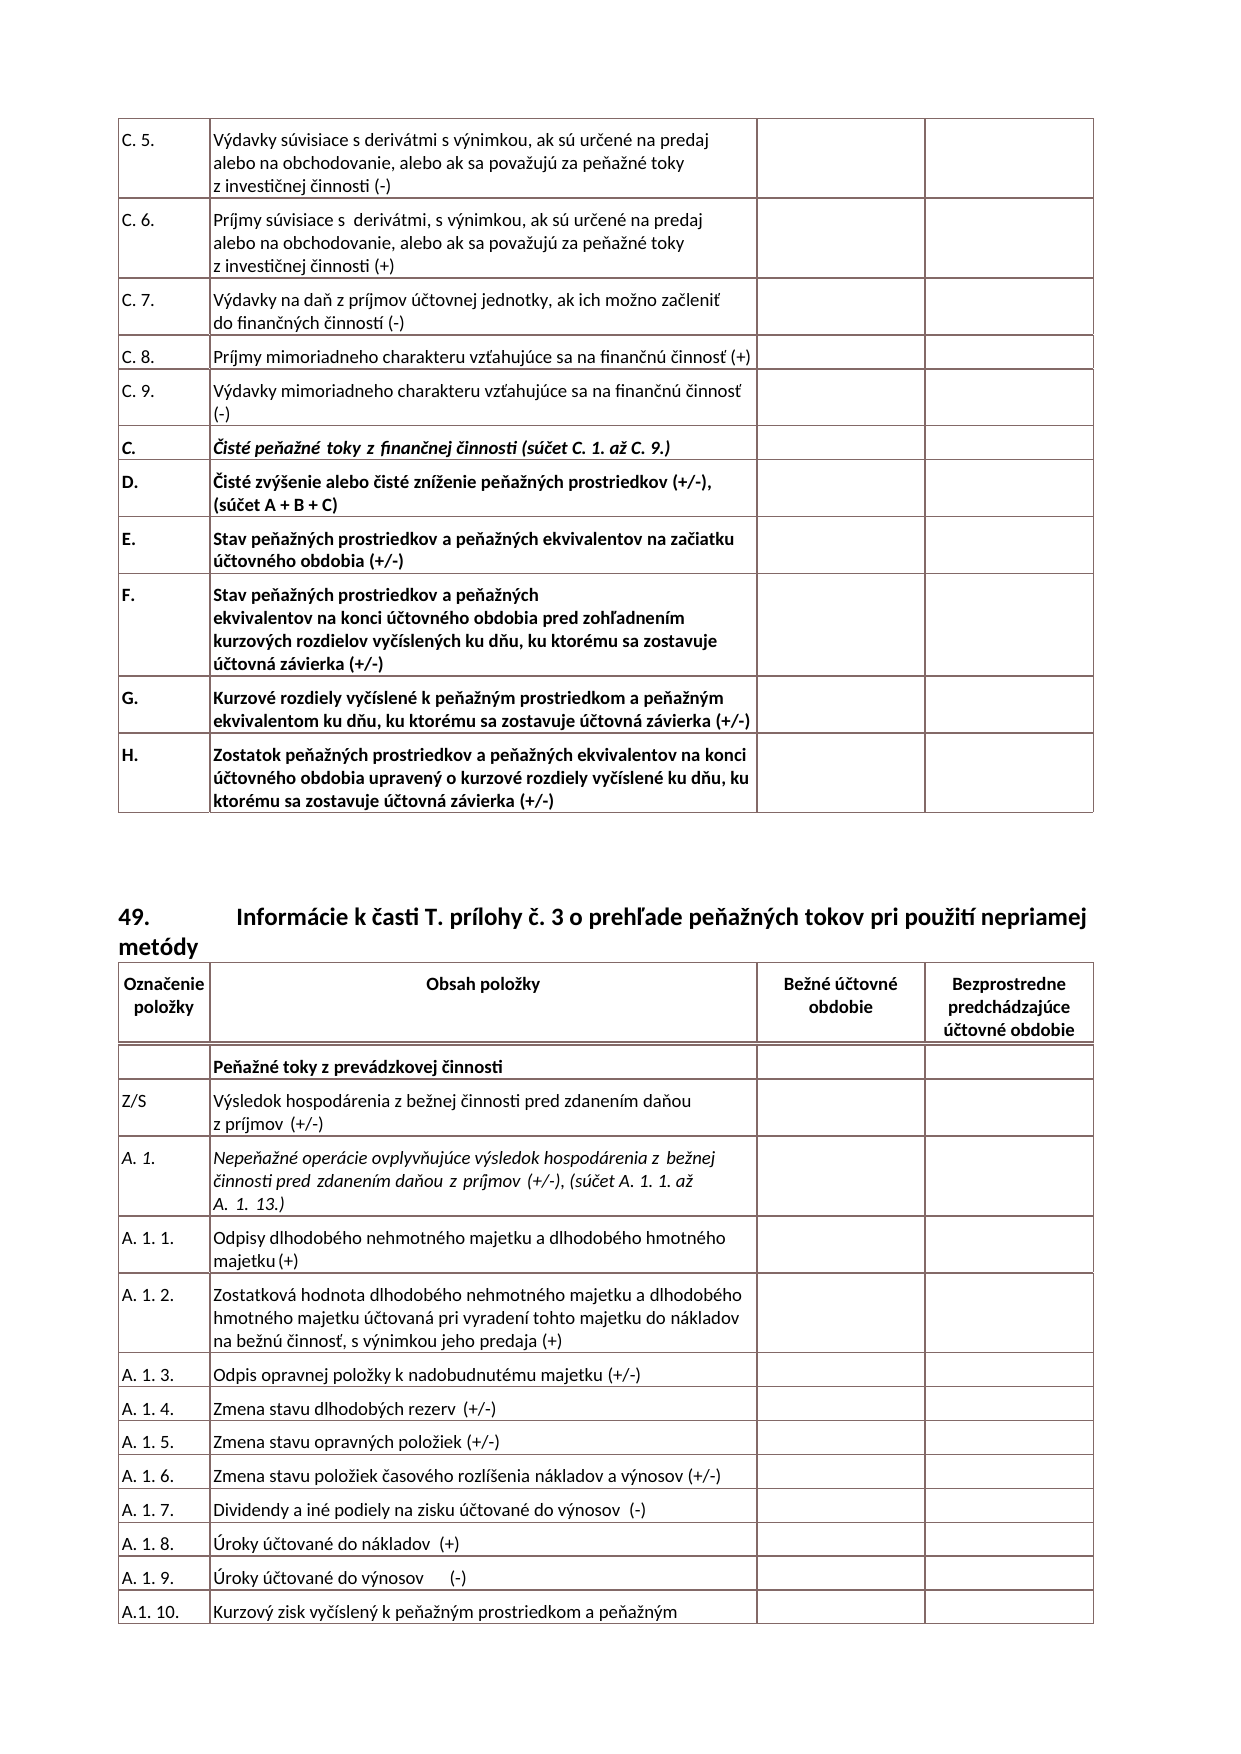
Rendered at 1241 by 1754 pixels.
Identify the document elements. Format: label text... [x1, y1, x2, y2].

table_cell Nepeňažné operácie ovplyvňujúce výsledok hospodárenia z bežnej činnosti pred zdanením daňou z príjmov (+/-), (súčet A. 1. 1. až A. 1. 13.) [211, 1137, 756, 1215]
table_cell A. 1. [119, 1137, 209, 1215]
table_cell A. 1. 3. [119, 1353, 209, 1386]
table_header Označenie položky [119, 963, 209, 1041]
table_cell [758, 370, 924, 425]
table_cell G. [119, 677, 209, 732]
table_cell [926, 1080, 1093, 1135]
table_cell Úroky účtované do nákladov (+) [211, 1523, 756, 1555]
table_cell C. 8. [119, 336, 209, 368]
table_cell Zmena stavu položiek časového rozlíšenia nákladov a výnosov (+/-) [211, 1455, 756, 1488]
table_cell [926, 677, 1093, 732]
table_cell A.1. 10. [119, 1591, 209, 1623]
table_cell [758, 1046, 924, 1078]
table_cell A. 1. 1. [119, 1217, 209, 1272]
table_cell Výdavky mimoriadneho charakteru vzťahujúce sa na finančnú činnosť (-) [211, 370, 756, 425]
table_cell A. 1. 2. [119, 1274, 209, 1352]
table_cell Stav peňažných prostriedkov a peňažných ekvivalentov na konci účtovného obdobia pred zohľadnením kurzových rozdielov vyčíslených ku dňu, ku ktorému sa zostavuje účtovná závierka (+/-) [211, 574, 756, 675]
table_cell Odpis opravnej položky k nadobudnutému majetku (+/-) [211, 1353, 756, 1386]
table_cell D. [119, 460, 209, 516]
table_cell [758, 460, 924, 516]
table_cell [926, 574, 1093, 675]
table_cell [758, 1489, 924, 1522]
table_cell [758, 1557, 924, 1589]
table_cell A. 1. 6. [119, 1455, 209, 1488]
table_cell [758, 574, 924, 675]
table_cell Výdavky na daň z príjmov účtovnej jednotky, ak ich možno začleniť do finančných činností (-) [211, 279, 756, 334]
table_cell Odpisy dlhodobého nehmotného majetku a dlhodobého hmotného majetku (+) [211, 1217, 756, 1272]
table_cell [926, 370, 1093, 425]
table_cell [926, 517, 1093, 573]
table_cell [758, 1353, 924, 1386]
table_cell [758, 1387, 924, 1420]
table_cell A. 1. 4. [119, 1387, 209, 1420]
table_cell Výdavky súvisiace s derivátmi s výnimkou, ak sú určené na predaj alebo na obchodovanie, alebo ak sa považujú za peňažné toky z investičnej činnosti (-) [211, 119, 756, 197]
table_cell [926, 1557, 1093, 1589]
table_cell [926, 336, 1093, 368]
table_cell Kurzové rozdiely vyčíslené k peňažným prostriedkom a peňažným ekvivalentom ku dňu, ku ktorému sa zostavuje účtovná závierka (+/-) [211, 677, 756, 732]
table_cell A. 1. 5. [119, 1421, 209, 1454]
table_cell Stav peňažných prostriedkov a peňažných ekvivalentov na začiatku účtovného obdobia (+/-) [211, 517, 756, 573]
table_cell [926, 1274, 1093, 1352]
table_cell Zostatok peňažných prostriedkov a peňažných ekvivalentov na konci účtovného obdobia upravený o kurzové rozdiely vyčíslené ku dňu, ku ktorému sa zostavuje účtovná závierka (+/-) [211, 734, 756, 812]
table_cell [926, 460, 1093, 516]
table_cell [758, 1137, 924, 1215]
table_cell C. 5. [119, 119, 209, 197]
table_cell [926, 119, 1093, 197]
table_cell Dividendy a iné podiely na zisku účtované do výnosov (-) [211, 1489, 756, 1522]
table_cell [758, 517, 924, 573]
table_cell A. 1. 8. [119, 1523, 209, 1555]
table_cell Príjmy súvisiace s derivátmi, s výnimkou, ak sú určené na predaj alebo na obchodovanie, alebo ak sa považujú za peňažné toky z investičnej činnosti (+) [211, 199, 756, 277]
table_cell [758, 1274, 924, 1352]
table_cell [926, 1421, 1093, 1454]
table_cell C. 9. [119, 370, 209, 425]
table_cell [926, 1217, 1093, 1272]
table_cell [926, 199, 1093, 277]
table_cell [758, 1217, 924, 1272]
table_cell [758, 199, 924, 277]
table_cell [926, 1387, 1093, 1420]
text 49. Informácie k časti T. prílohy č. 3 o prehľade peňažných tokov pri použití nepriamej metódy [118, 901, 1122, 962]
table_cell A. 1. 7. [119, 1489, 209, 1522]
table_cell [758, 1421, 924, 1454]
table_cell [758, 426, 924, 459]
table_header Bežné účtovné obdobie [758, 963, 924, 1041]
table_cell [758, 279, 924, 334]
table_cell [758, 734, 924, 812]
table_cell [758, 677, 924, 732]
table_cell [758, 119, 924, 197]
table_cell [926, 1046, 1093, 1078]
table_cell Zmena stavu dlhodobých rezerv (+/-) [211, 1387, 756, 1420]
table_cell Zostatková hodnota dlhodobého nehmotného majetku a dlhodobého hmotného majetku účtovaná pri vyradení tohto majetku do nákladov na bežnú činnosť, s výnimkou jeho predaja (+) [211, 1274, 756, 1352]
table_cell Čisté zvýšenie alebo čisté zníženie peňažných prostriedkov (+/-), (súčet A + B + C) [211, 460, 756, 516]
table_cell [758, 1523, 924, 1555]
table_cell C. [119, 426, 209, 459]
table_cell [926, 279, 1093, 334]
table_header Obsah položky [211, 963, 756, 1041]
table_cell Kurzový zisk vyčíslený k peňažným prostriedkom a peňažným [211, 1591, 756, 1623]
table_cell Zmena stavu opravných položiek (+/-) [211, 1421, 756, 1454]
table_cell Čisté peňažné toky z finančnej činnosti (súčet C. 1. až C. 9.) [211, 426, 756, 459]
table_cell A. 1. 9. [119, 1557, 209, 1589]
table_cell [758, 336, 924, 368]
table_cell Príjmy mimoriadneho charakteru vzťahujúce sa na finančnú činnosť (+) [211, 336, 756, 368]
table_cell F. [119, 574, 209, 675]
table_cell [758, 1591, 924, 1623]
table_cell [926, 1523, 1093, 1555]
table_cell [926, 1137, 1093, 1215]
table_cell H. [119, 734, 209, 812]
table_cell Peňažné toky z prevádzkovej činnosti [211, 1046, 756, 1078]
table_cell E. [119, 517, 209, 573]
table_cell C. 7. [119, 279, 209, 334]
table_cell [926, 1489, 1093, 1522]
table_cell [926, 426, 1093, 459]
table_cell Výsledok hospodárenia z bežnej činnosti pred zdanením daňou z príjmov (+/-) [211, 1080, 756, 1135]
table_cell [758, 1080, 924, 1135]
table_cell C. 6. [119, 199, 209, 277]
table_cell [926, 1455, 1093, 1488]
table_cell Z/S [119, 1080, 209, 1135]
table_cell Úroky účtované do výnosov (-) [211, 1557, 756, 1589]
table_cell [119, 1046, 209, 1078]
table_cell [926, 734, 1093, 812]
table_cell [926, 1591, 1093, 1623]
table_cell [926, 1353, 1093, 1386]
table_header Bezprostredne predchádzajúce účtovné obdobie [926, 963, 1093, 1041]
table_cell [758, 1455, 924, 1488]
